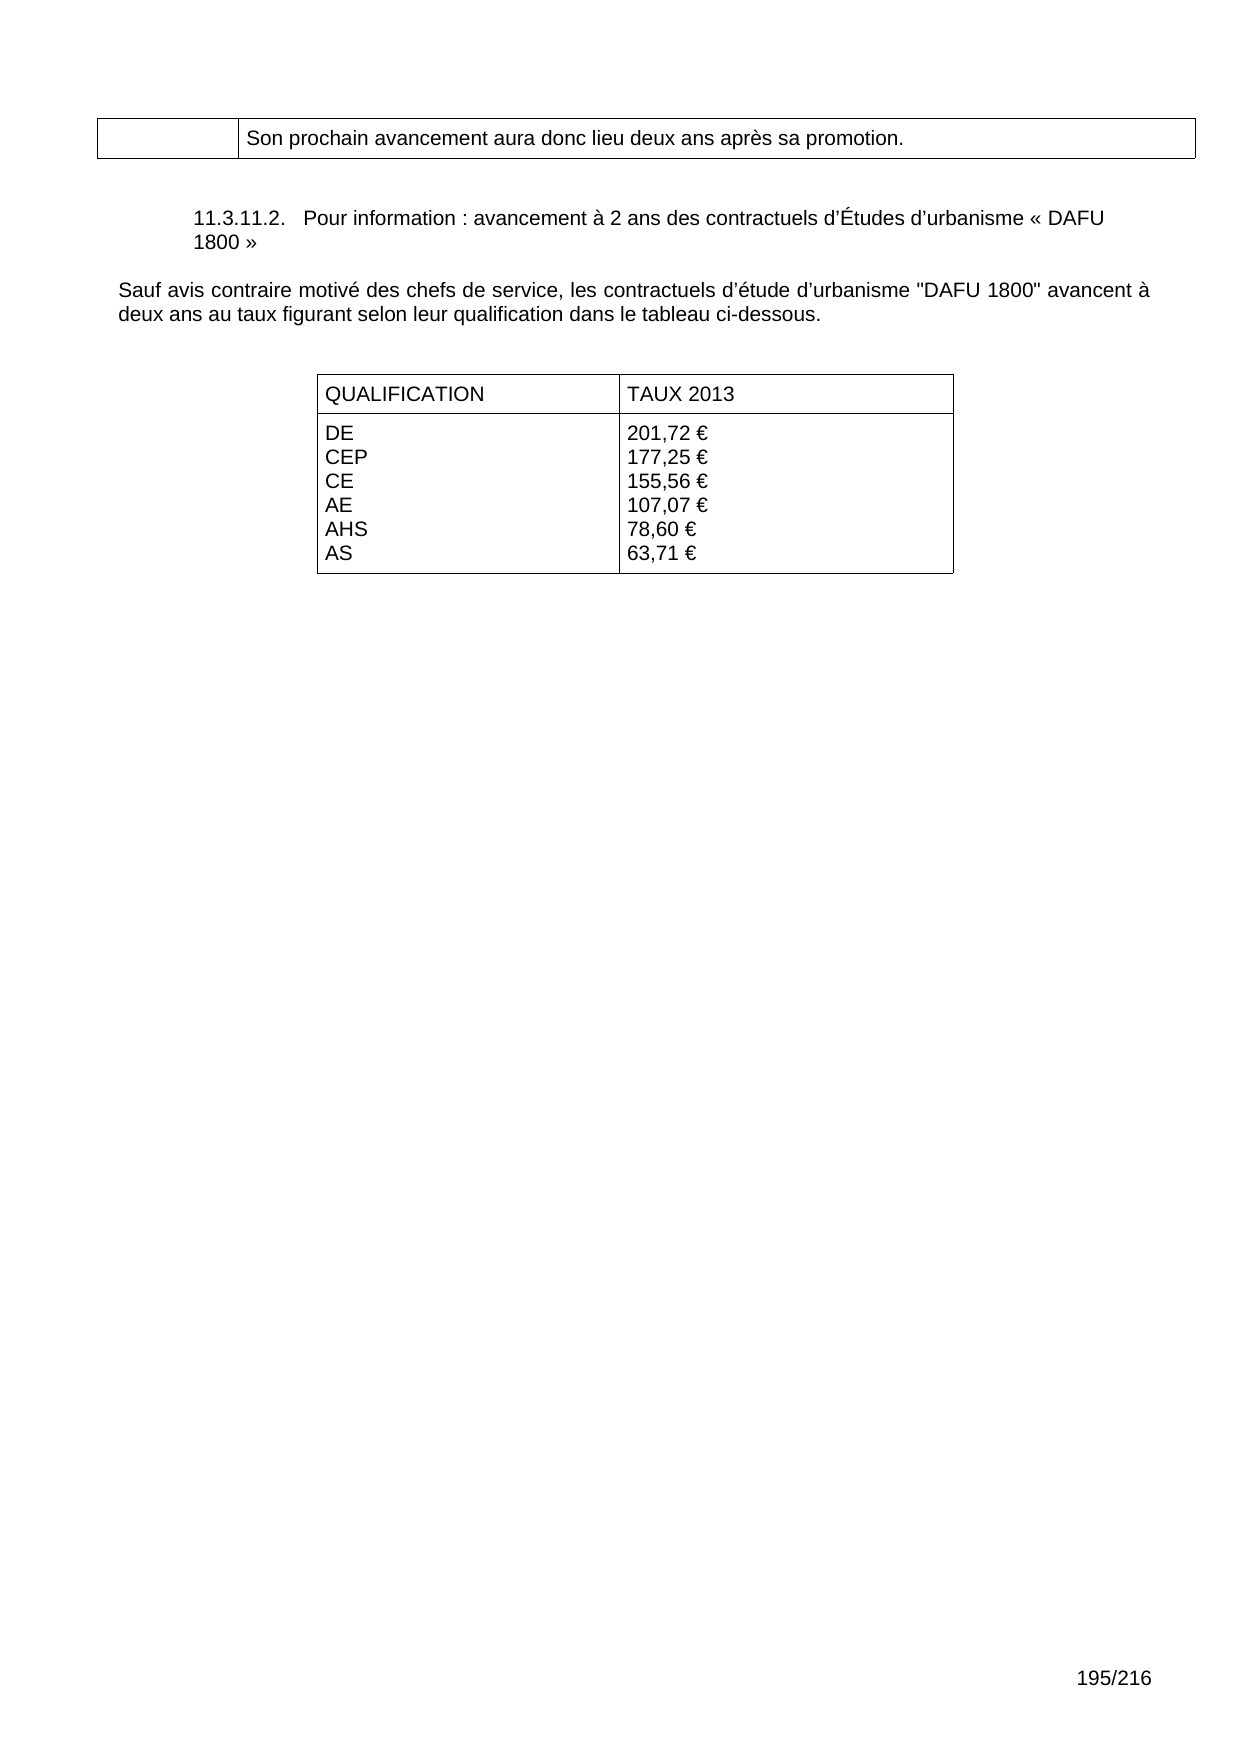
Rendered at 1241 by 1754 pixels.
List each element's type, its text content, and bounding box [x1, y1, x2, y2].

table_cell 201,72 € 177,25 € 155,56 € 107,07 € 78,60 € 63,71 € [620, 414, 953, 573]
table_header QUALIFICATION [318, 375, 619, 413]
table_cell DE CEP CE AE AHS AS [318, 414, 619, 573]
table_cell Son prochain avancement aura donc lieu deux ans après sa promotion. [239, 119, 1195, 158]
text Sauf avis contraire motivé des chefs de service, les contractuels d’étude d’urbanisme "DAFU 1800" avancent à deux ans au taux figurant selon leur qualification dans le tableau ci-dessous. [118, 278, 1152, 326]
subtitle Pour information : avancement à 2 ans des contractuels d’Études d’urbanisme « DAFU 1800 » [118, 206, 1152, 254]
table_header TAUX 2013 [620, 375, 953, 413]
table_cell [98, 119, 238, 158]
